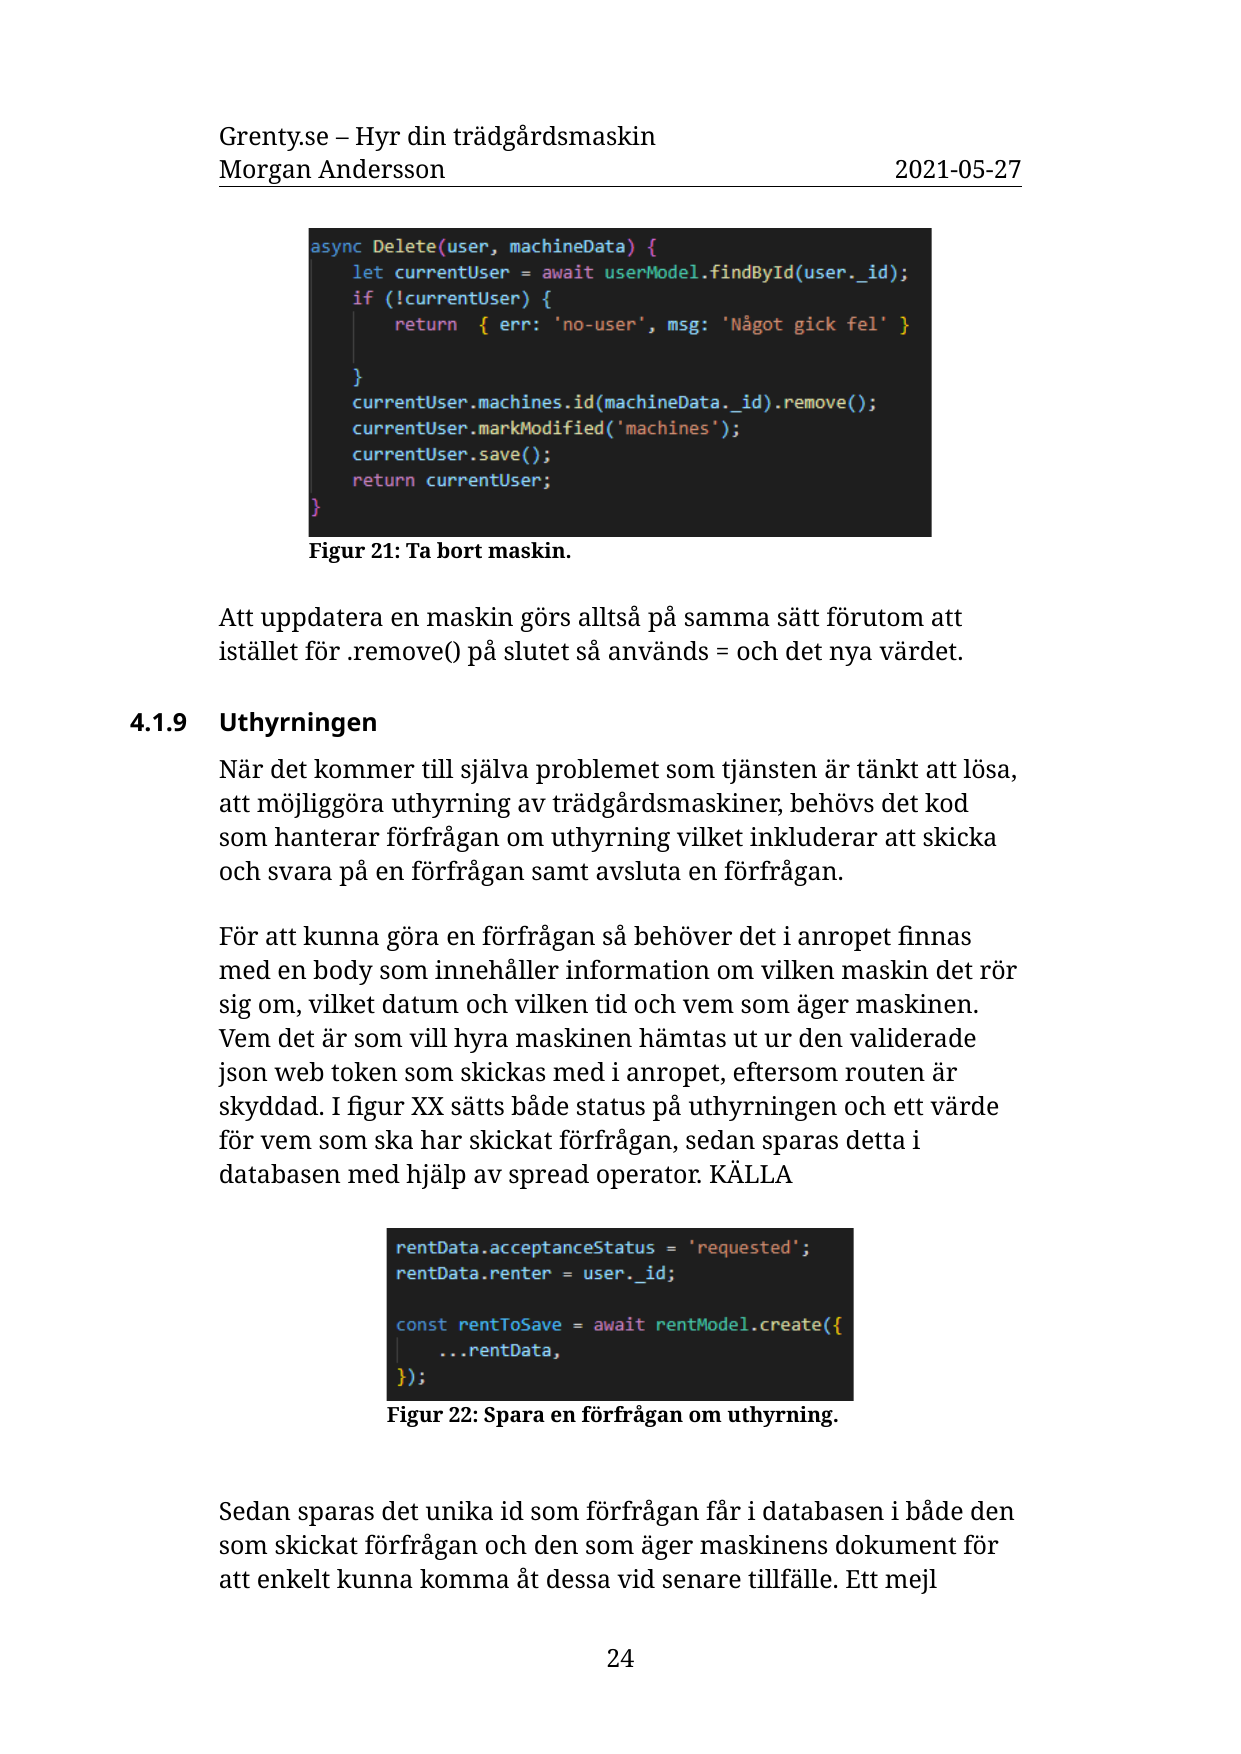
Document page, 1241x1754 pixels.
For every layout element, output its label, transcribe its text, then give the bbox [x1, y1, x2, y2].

text Sedan sparas det unika id som förfrågan får i databasen i både den som skickat förfrågan och den som äger maskinens dokument för att enkelt kunna komma åt dessa vid senare tillfälle. Ett mejl [218, 1494, 1022, 1596]
picture [308, 228, 932, 537]
text Figur 21: Ta bort maskin. [308, 537, 932, 565]
text Att uppdatera en maskin görs alltså på samma sätt förutom att istället för .remove() på slutet så används = och det nya värdet. [218, 216, 1022, 667]
text Figur 22: Spara en förfrågan om uthyrning. [387, 1401, 854, 1429]
subtitle Uthyrningen [130, 704, 1022, 738]
picture [386, 1228, 854, 1401]
text När det kommer till själva problemet som tjänsten är tänkt att lösa, att möjliggöra uthyrning av trädgårdsmaskiner, behövs det kod som hanterar förfrågan om uthyrning vilket inkluderar att skicka och svara på en förfrågan samt avsluta en förfrågan. [218, 752, 1022, 888]
text För att kunna göra en förfrågan så behöver det i anropet finnas med en body som innehåller information om vilken maskin det rör sig om, vilket datum och vilken tid och vem som äger maskinen. Vem det är som vill hyra maskinen hämtas ut ur den validerade json web token som skickas med i anropet, eftersom routen är skyddad. I figur XX sätts både status på uthyrningen och ett värde för vem som ska har skickat förfrågan, sedan sparas detta i databasen med hjälp av spread operator. KÄLLA [218, 918, 1022, 1191]
